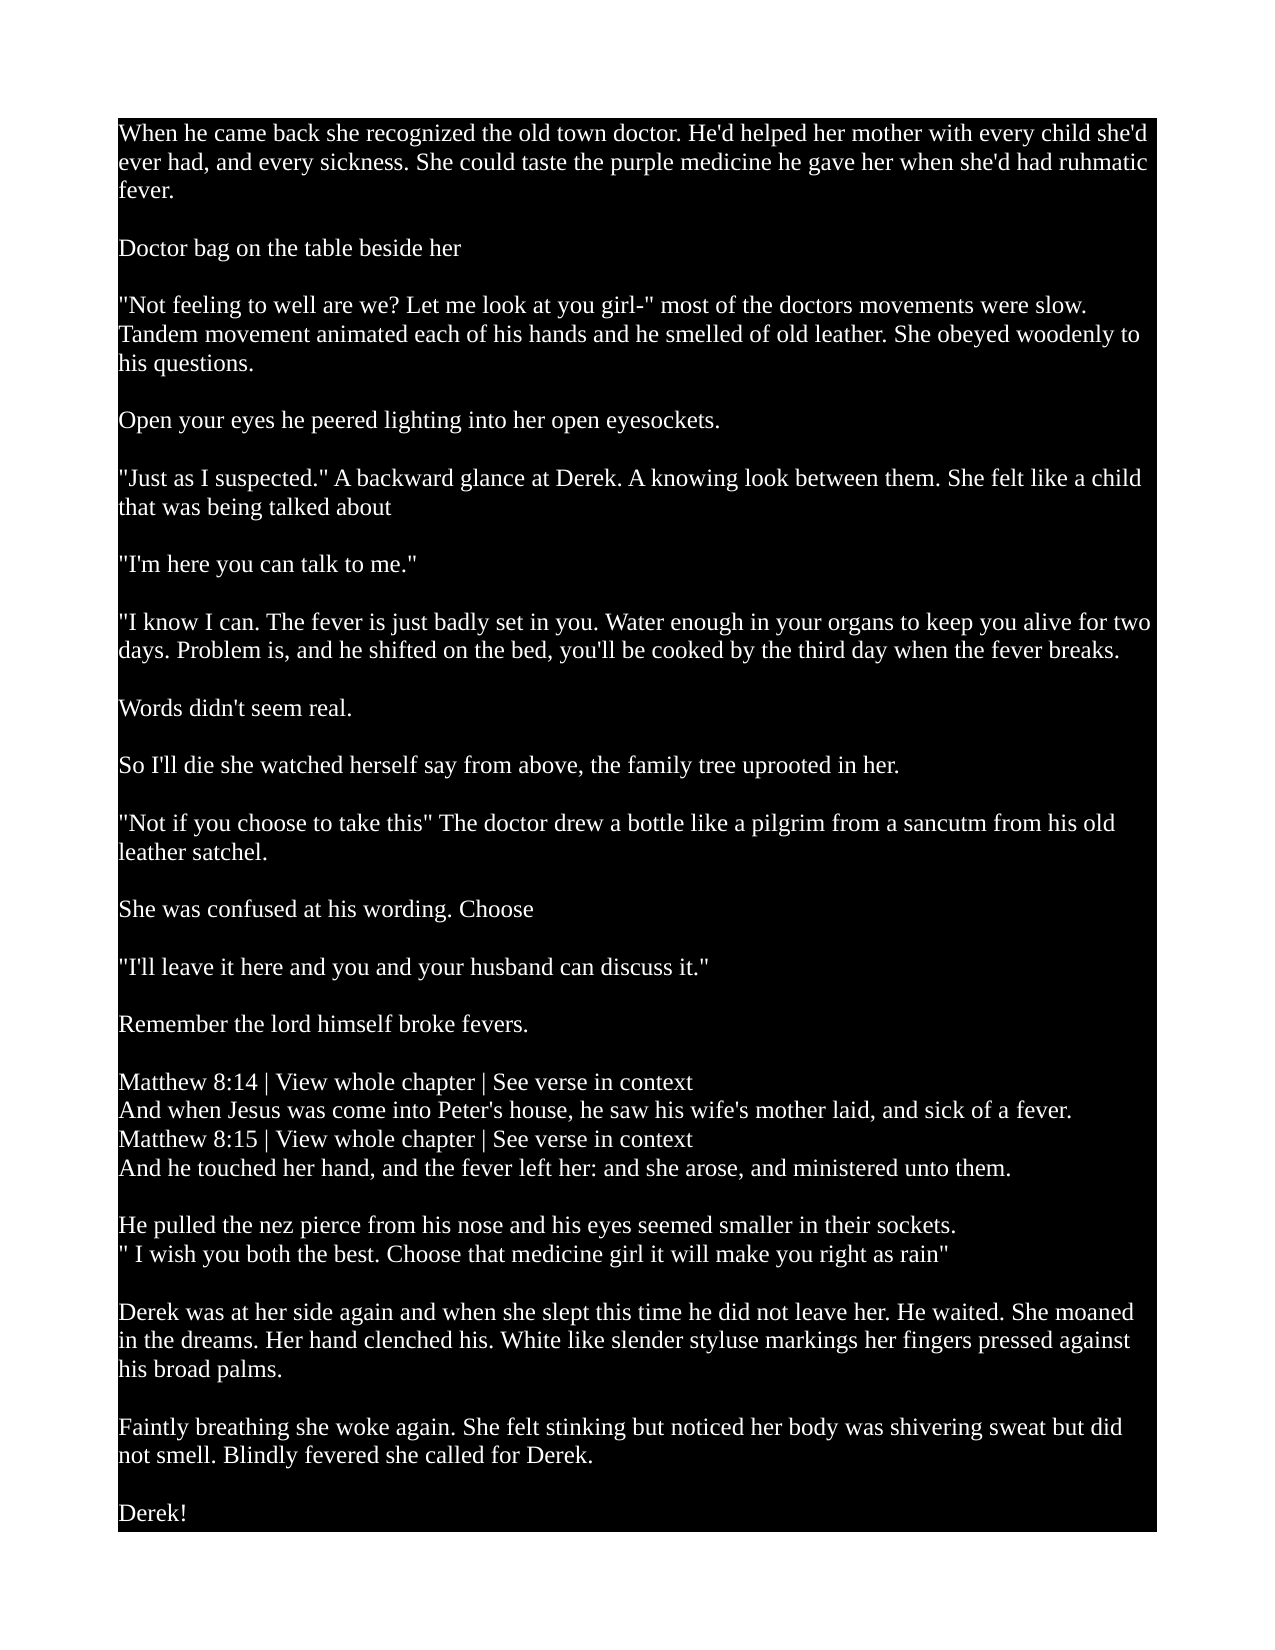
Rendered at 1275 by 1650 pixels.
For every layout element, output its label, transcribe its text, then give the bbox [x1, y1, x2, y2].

text Matthew 8:15 | View whole chapter | See verse in context [118, 1124, 1157, 1153]
text " I wish you both the best. Choose that medicine girl it will make you right as rain" Derek was at her side again and when she slept this time he did not leave her. He waited. She moaned in the dreams. Her hand clenched his. White like slender styluse markings her fingers pressed against his broad palms. [118, 1239, 1157, 1383]
text And he touched her hand, and the fever left her: and she arose, and ministered unto them. [118, 1153, 1157, 1182]
text He pulled the nez pierce from his nose and his eyes seemed smaller in their sockets. [118, 1211, 1157, 1239]
text Open your eyes he peered lighting into her open eyesockets. [118, 406, 1157, 434]
text Derek! [118, 1498, 1157, 1527]
text "I'm here you can talk to me." [118, 549, 1157, 578]
text "I'll leave it here and you and your husband can discuss it." Remember the lord himself broke fevers. Matthew 8:14 | View whole chapter | See verse in context [118, 952, 1157, 1096]
text Doctor bag on the table beside her [118, 233, 1157, 262]
text And when Jesus was come into Peter's house, he saw his wife's mother laid, and sick of a fever. [118, 1096, 1157, 1124]
text "I know I can. The fever is just badly set in you. Water enough in your organs to keep you alive for two days. Problem is, and he shifted on the bed, you'll be cooked by the third day when the fever breaks. [118, 607, 1157, 664]
text Words didn't seem real. So I'll die she watched herself say from above, the family tree uprooted in her. "Not if you choose to take this" The doctor drew a bottle like a pilgrim from a sancutm from his old leather satchel. She was confused at his wording. Choose [118, 693, 1157, 923]
text Faintly breathing she woke again. She felt stinking but noticed her body was shivering sweat but did not smell. Blindly fevered she called for Derek. [118, 1412, 1157, 1469]
text When he came back she recognized the old town doctor. He'd helped her mother with every child she'd ever had, and every sickness. She could taste the purple medicine he gave her when she'd had ruhmatic fever. [118, 118, 1157, 204]
text "Just as I suspected." A backward glance at Derek. A knowing look between them. She felt like a child that was being talked about [118, 463, 1157, 521]
text "Not feeling to well are we? Let me look at you girl-" most of the doctors movements were slow. Tandem movement animated each of his hands and he smelled of old leather. She obeyed woodenly to his questions. [118, 291, 1157, 377]
